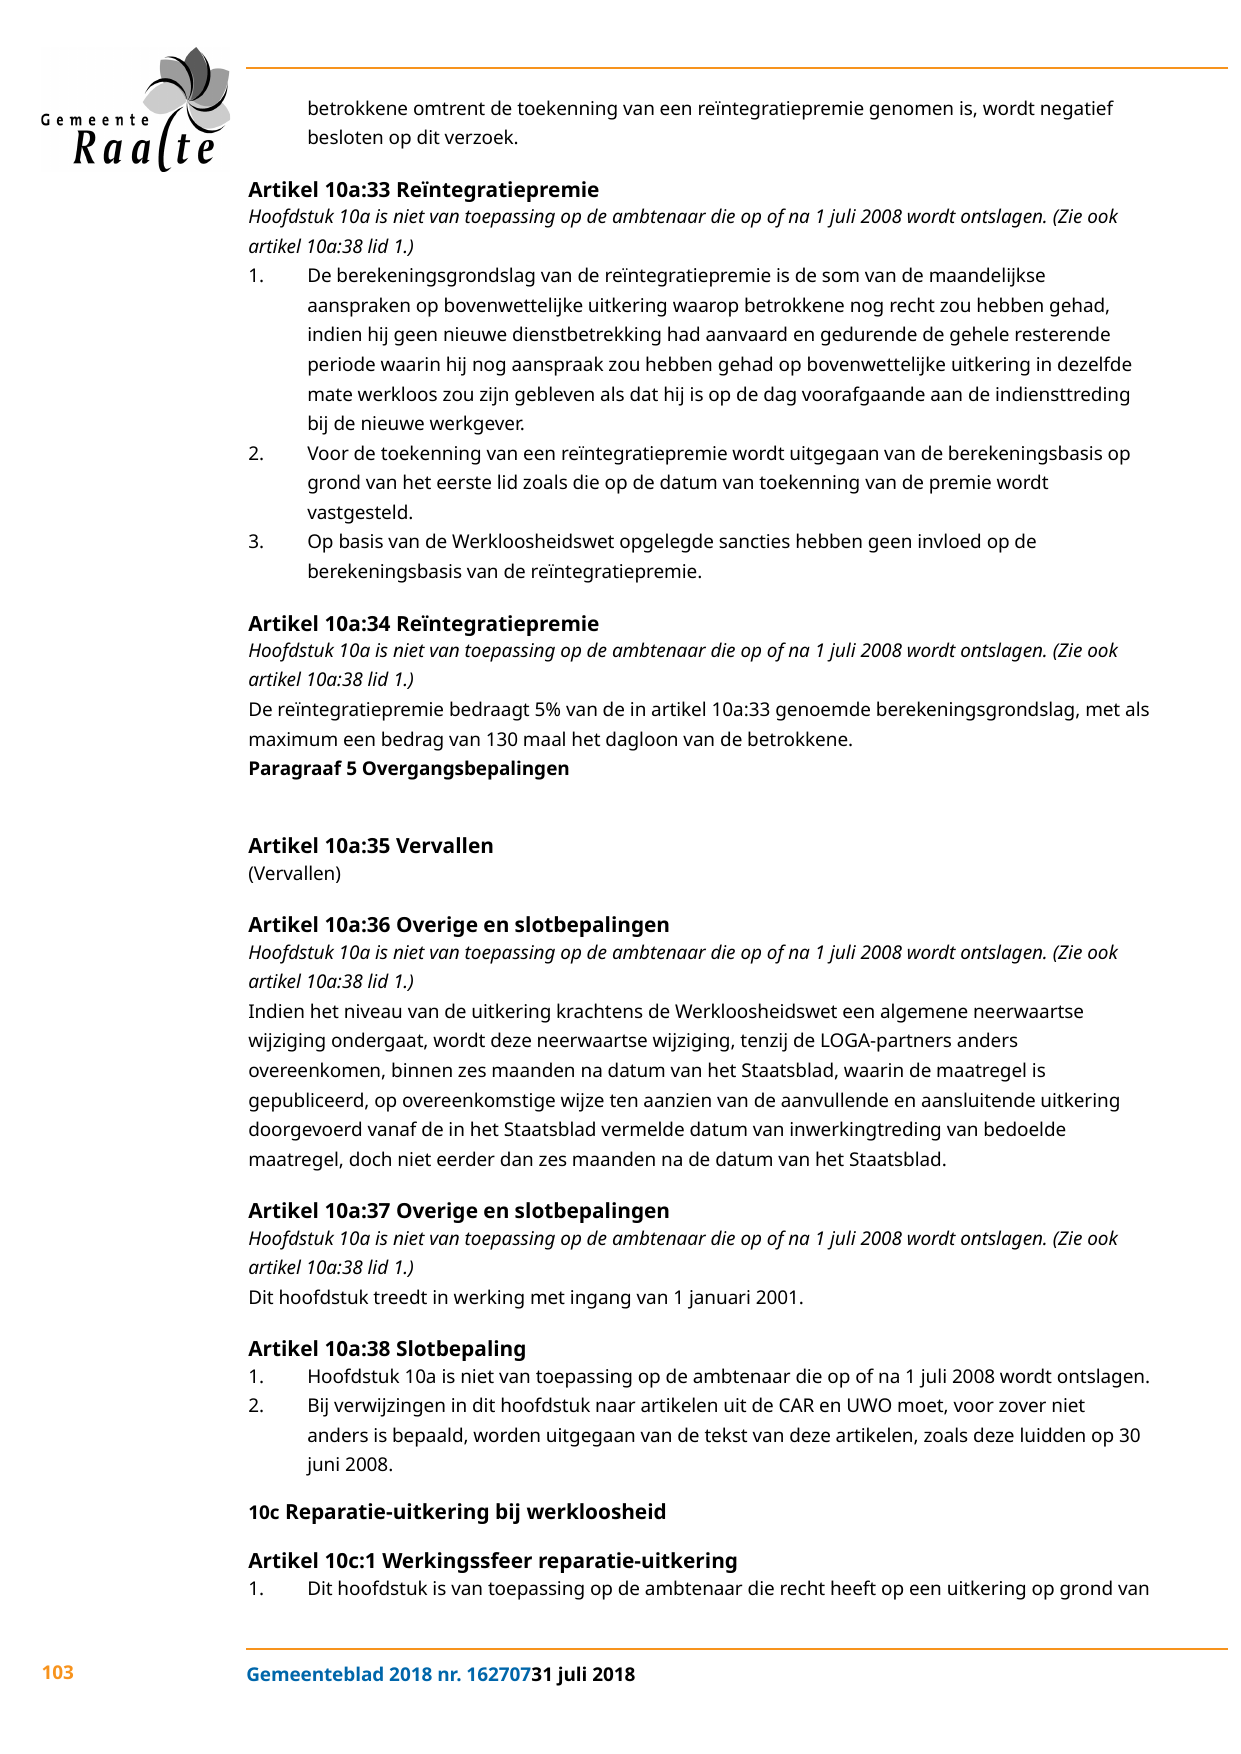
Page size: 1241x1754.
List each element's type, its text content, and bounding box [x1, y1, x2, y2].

text Artikel 10c:1 Werkingssfeer reparatie-uitkering [248, 1546, 1152, 1575]
list Bij verwijzingen in dit hoofdstuk naar artikelen uit de CAR en UWO moet, voor zover niet anders is bepaald, worden uitgegaan van de tekst van deze artikelen, zoals deze luidden op 30 juni 2008. [248, 1392, 1152, 1477]
list De berekeningsgrondslag van de reïntegratiepremie is de som van de maandelijkse aanspraken op bovenwettelijke uitkering waarop betrokkene nog recht zou hebben gehad, indien hij geen nieuwe dienstbetrekking had aanvaard en gedurende de gehele resterende periode waarin hij nog aanspraak zou hebben gehad op bovenwettelijke uitkering in dezelfde mate werkloos zou zijn gebleven als dat hij is op de dag voorafgaande aan de indiensttreding bij de nieuwe werkgever. [248, 262, 1152, 436]
text Artikel 10a:34 Reïntegratiepremie [248, 609, 1152, 637]
list Voor de toekenning van een reïntegratiepremie wordt uitgegaan van de berekeningsbasis op grond van het eerste lid zoals die op de datum van toekenning van de premie wordt vastgesteld. [248, 440, 1152, 525]
text Hoofdstuk 10a is niet van toepassing op de ambtenaar die op of na 1 juli 2008 wordt ontslagen. (Zie ook artikel 10a:38 lid 1.) [248, 637, 1152, 692]
text Artikel 10a:33 Reïntegratiepremie [248, 175, 1152, 203]
text Indien het niveau van de uitkering krachtens de Werkloosheidswet een algemene neerwaartse wijziging ondergaat, wordt deze neerwaartse wijziging, tenzij de LOGA-partners anders overeenkomen, binnen zes maanden na datum van het Staatsblad, waarin de maatregel is gepubliceerd, op overeenkomstige wijze ten aanzien van de aanvullende en aansluitende uitkering doorgevoerd vanaf de in het Staatsblad vermelde datum van inwerkingtreding van bedoelde maatregel, doch niet eerder dan zes maanden na de datum van het Staatsblad. [248, 998, 1152, 1172]
picture [41, 47, 231, 172]
text Hoofdstuk 10a is niet van toepassing op de ambtenaar die op of na 1 juli 2008 wordt ontslagen. (Zie ook artikel 10a:38 lid 1.) [248, 1225, 1152, 1280]
list Hoofdstuk 10a is niet van toepassing op de ambtenaar die op of na 1 juli 2008 wordt ontslagen. [248, 1363, 1152, 1388]
text Artikel 10a:36 Overige en slotbepalingen [248, 910, 1152, 939]
text Hoofdstuk 10a is niet van toepassing op de ambtenaar die op of na 1 juli 2008 wordt ontslagen. (Zie ook artikel 10a:38 lid 1.) [248, 203, 1152, 258]
text Dit hoofdstuk treedt in werking met ingang van 1 januari 2001. [248, 1284, 1152, 1310]
text De reïntegratiepremie bedraagt 5% van de in artikel 10a:33 genoemde berekeningsgrondslag, met als maximum een bedrag van 130 maal het dagloon van de betrokkene. [248, 696, 1152, 752]
list betrokkene omtrent de toekenning van een reïntegratiepremie genomen is, wordt negatief besloten op dit verzoek. [248, 95, 1152, 150]
text Artikel 10a:37 Overige en slotbepalingen [248, 1196, 1152, 1225]
list Dit hoofdstuk is van toepassing op de ambtenaar die recht heeft op een uitkering op grond van [248, 1575, 1152, 1601]
text 10c Reparatie-uitkering bij werkloosheid [248, 1497, 1152, 1526]
list Op basis van de Werkloosheidswet opgelegde sancties hebben geen invloed op de berekeningsbasis van de reïntegratiepremie. [248, 529, 1152, 584]
text Paragraaf 5 Overgangsbepalingen [248, 755, 1152, 781]
text Artikel 10a:38 Slotbepaling [248, 1334, 1152, 1363]
text Artikel 10a:35 Vervallen [248, 832, 1152, 860]
text (Vervallen) [248, 860, 1152, 886]
text Hoofdstuk 10a is niet van toepassing op de ambtenaar die op of na 1 juli 2008 wordt ontslagen. (Zie ook artikel 10a:38 lid 1.) [248, 939, 1152, 994]
